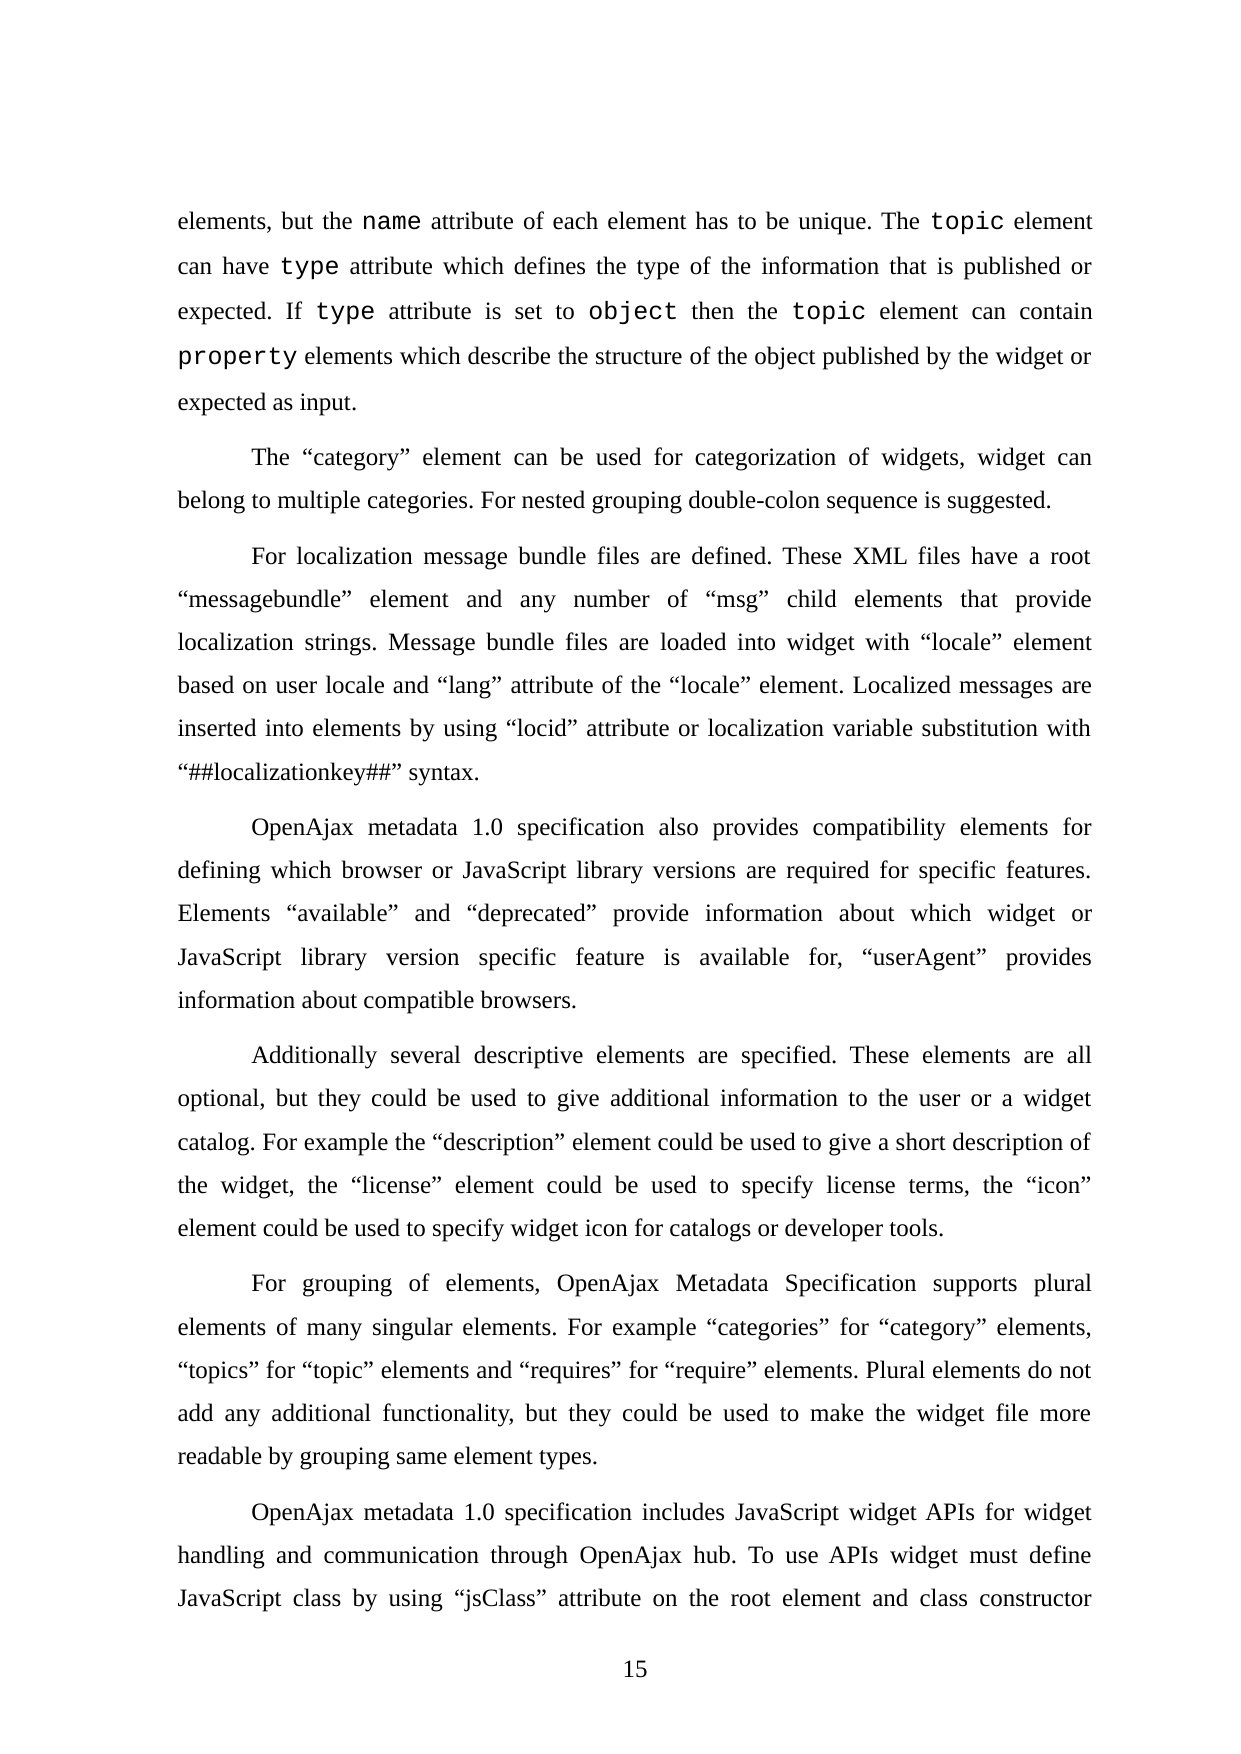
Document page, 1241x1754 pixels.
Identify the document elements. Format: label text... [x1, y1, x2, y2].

text OpenAjax metadata 1.0 specification also provides compatibility elements for defining which browser or JavaScript library versions are required for specific features. Elements “available” and “deprecated” provide information about which widget or JavaScript library version specific feature is available for, “userAgent” provides information about compatible browsers. [177, 812, 1093, 1013]
text For grouping of elements, OpenAjax Metadata Specification supports plural elements of many singular elements. For example “categories” for “category” elements, “topics” for “topic” elements and “requires” for “require” elements. Plural elements do not add any additional functionality, but they could be used to make the widget file more readable by grouping same element types. [177, 1268, 1093, 1470]
text elements, but the name attribute of each element has to be unique. The topic element can have type attribute which defines the type of the information that is published or expected. If type attribute is set to object then the topic element can contain property elements which describe the structure of the object published by the widget or expected as input. [177, 206, 1093, 415]
text Additionally several descriptive elements are specified. These elements are all optional, but they could be used to give additional information to the user or a widget catalog. For example the “description” element could be used to give a short description of the widget, the “license” element could be used to specify license terms, the “icon” element could be used to specify widget icon for catalogs or developer tools. [177, 1040, 1093, 1242]
text OpenAjax metadata 1.0 specification includes JavaScript widget APIs for widget handling and communication through OpenAjax hub. To use APIs widget must define JavaScript class by using “jsClass” attribute on the root element and class constructor [177, 1497, 1093, 1612]
text For localization message bundle files are defined. These XML files have a root “messagebundle” element and any number of “msg” child elements that provide localization strings. Message bundle files are loaded into widget with “locale” element based on user locale and “lang” attribute of the “locale” element. Localized messages are inserted into elements by using “locid” attribute or localization variable substitution with “##localizationkey##” syntax. [177, 541, 1093, 785]
text The “category” element can be used for categorization of widgets, widget can belong to multiple categories. For nested grouping double-colon sequence is suggested. [177, 442, 1093, 514]
